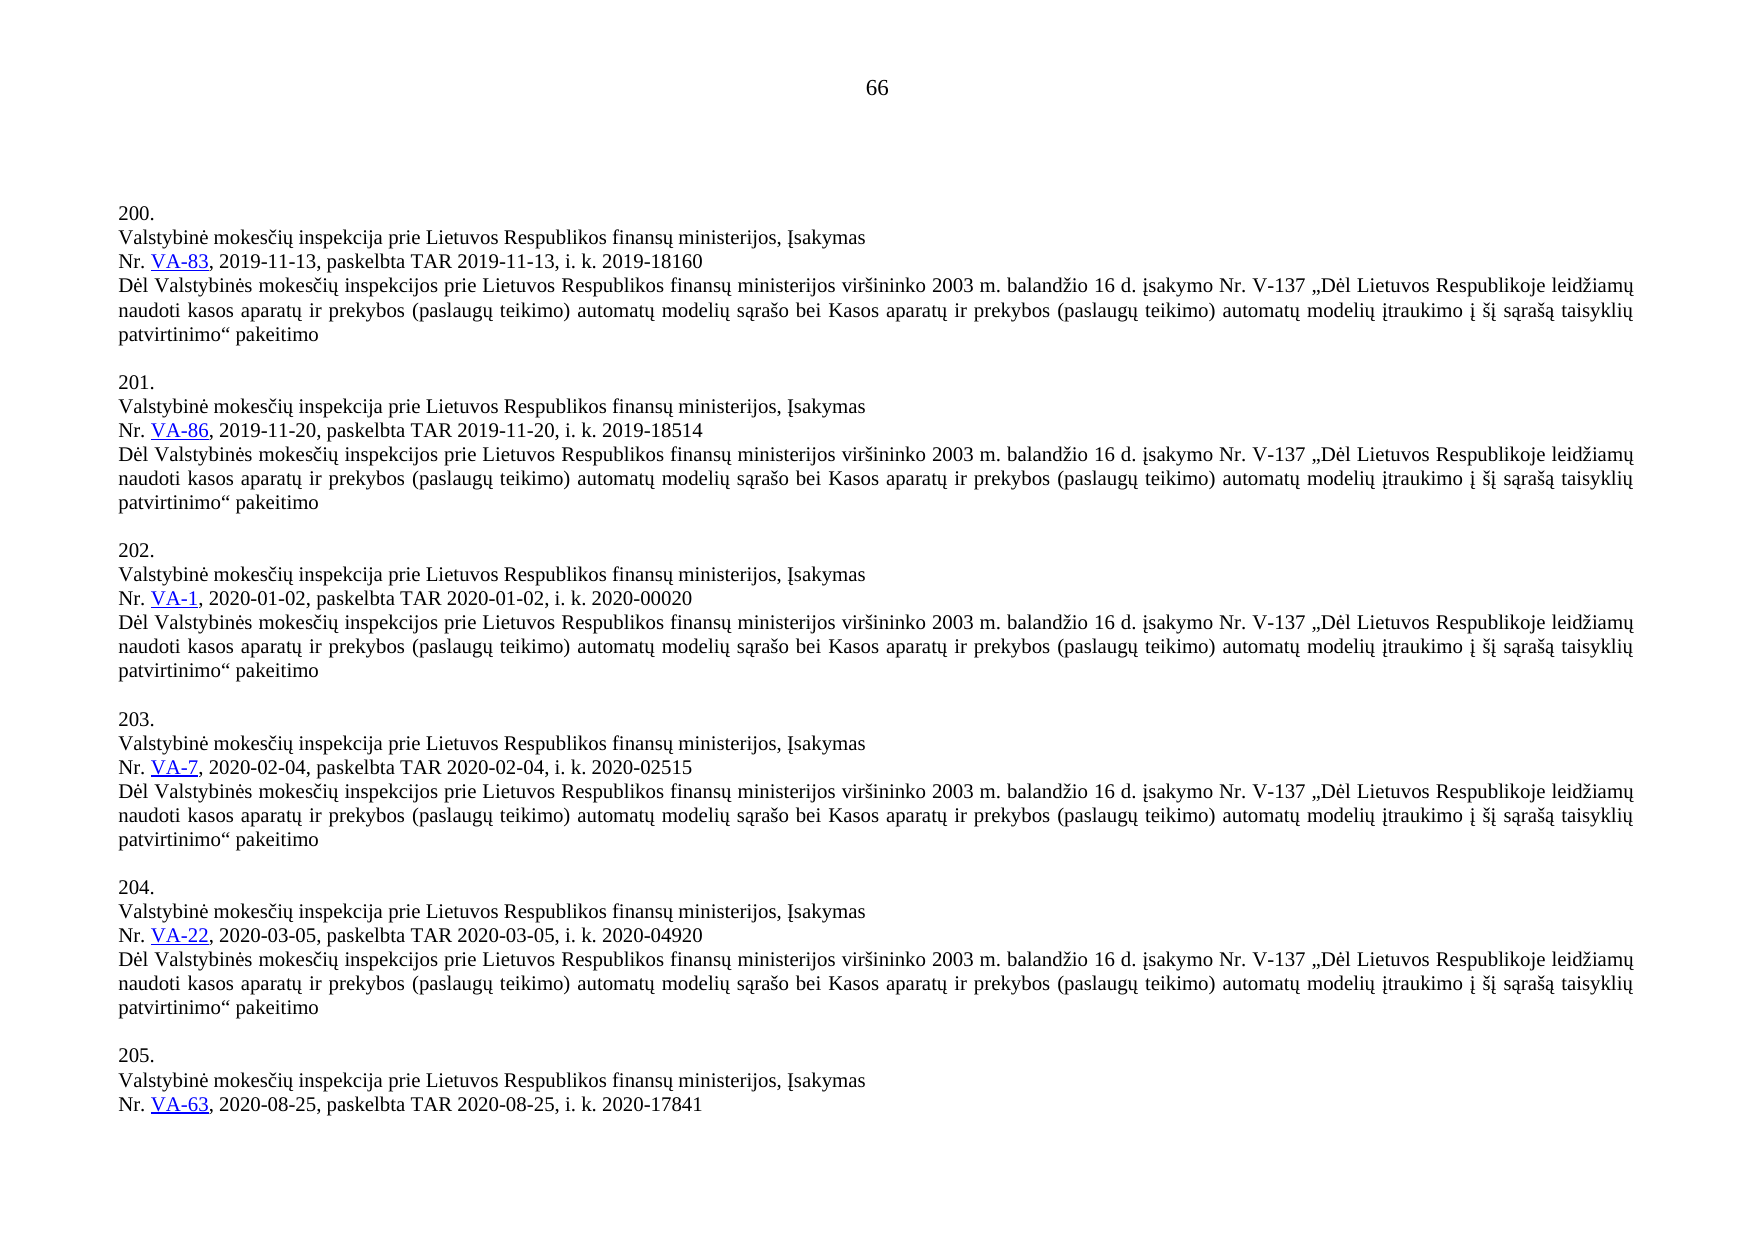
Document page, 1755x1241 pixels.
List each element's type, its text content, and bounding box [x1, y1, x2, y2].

text 204. [118, 875, 1636, 899]
text Nr. VA-7, 2020-02-04, paskelbta TAR 2020-02-04, i. k. 2020-02515 [118, 755, 1636, 779]
text Valstybinė mokesčių inspekcija prie Lietuvos Respublikos finansų ministerijos, Įsakymas [118, 225, 1636, 249]
text 205. [118, 1043, 1636, 1067]
text Valstybinė mokesčių inspekcija prie Lietuvos Respublikos finansų ministerijos, Įsakymas [118, 562, 1636, 586]
text 202. [118, 538, 1636, 562]
text Valstybinė mokesčių inspekcija prie Lietuvos Respublikos finansų ministerijos, Įsakymas [118, 1067, 1636, 1092]
text 201. [118, 370, 1636, 394]
text Nr. VA-83, 2019-11-13, paskelbta TAR 2019-11-13, i. k. 2019-18160 [118, 249, 1636, 273]
text Dėl Valstybinės mokesčių inspekcijos prie Lietuvos Respublikos finansų ministerijos viršininko 2003 m. balandžio 16 d. įsakymo Nr. V-137 „Dėl Lietuvos Respublikoje leidžiamų naudoti kasos aparatų ir prekybos (paslaugų teikimo) automatų modelių sąrašo bei Kasos aparatų ir prekybos (paslaugų teikimo) automatų modelių įtraukimo į šį sąrašą taisyklių patvirtinimo“ pakeitimo [118, 273, 1636, 346]
text Valstybinė mokesčių inspekcija prie Lietuvos Respublikos finansų ministerijos, Įsakymas [118, 899, 1636, 923]
text Dėl Valstybinės mokesčių inspekcijos prie Lietuvos Respublikos finansų ministerijos viršininko 2003 m. balandžio 16 d. įsakymo Nr. V-137 „Dėl Lietuvos Respublikoje leidžiamų naudoti kasos aparatų ir prekybos (paslaugų teikimo) automatų modelių sąrašo bei Kasos aparatų ir prekybos (paslaugų teikimo) automatų modelių įtraukimo į šį sąrašą taisyklių patvirtinimo“ pakeitimo [118, 442, 1636, 514]
text Valstybinė mokesčių inspekcija prie Lietuvos Respublikos finansų ministerijos, Įsakymas [118, 394, 1636, 418]
text Nr. VA-86, 2019-11-20, paskelbta TAR 2019-11-20, i. k. 2019-18514 [118, 418, 1636, 442]
text Nr. VA-22, 2020-03-05, paskelbta TAR 2020-03-05, i. k. 2020-04920 [118, 923, 1636, 947]
text Dėl Valstybinės mokesčių inspekcijos prie Lietuvos Respublikos finansų ministerijos viršininko 2003 m. balandžio 16 d. įsakymo Nr. V-137 „Dėl Lietuvos Respublikoje leidžiamų naudoti kasos aparatų ir prekybos (paslaugų teikimo) automatų modelių sąrašo bei Kasos aparatų ir prekybos (paslaugų teikimo) automatų modelių įtraukimo į šį sąrašą taisyklių patvirtinimo“ pakeitimo [118, 947, 1636, 1019]
text Valstybinė mokesčių inspekcija prie Lietuvos Respublikos finansų ministerijos, Įsakymas [118, 731, 1636, 755]
text Dėl Valstybinės mokesčių inspekcijos prie Lietuvos Respublikos finansų ministerijos viršininko 2003 m. balandžio 16 d. įsakymo Nr. V-137 „Dėl Lietuvos Respublikoje leidžiamų naudoti kasos aparatų ir prekybos (paslaugų teikimo) automatų modelių sąrašo bei Kasos aparatų ir prekybos (paslaugų teikimo) automatų modelių įtraukimo į šį sąrašą taisyklių patvirtinimo“ pakeitimo [118, 610, 1636, 682]
text Nr. VA-1, 2020-01-02, paskelbta TAR 2020-01-02, i. k. 2020-00020 [118, 586, 1636, 610]
text 203. [118, 707, 1636, 731]
text Dėl Valstybinės mokesčių inspekcijos prie Lietuvos Respublikos finansų ministerijos viršininko 2003 m. balandžio 16 d. įsakymo Nr. V-137 „Dėl Lietuvos Respublikoje leidžiamų naudoti kasos aparatų ir prekybos (paslaugų teikimo) automatų modelių sąrašo bei Kasos aparatų ir prekybos (paslaugų teikimo) automatų modelių įtraukimo į šį sąrašą taisyklių patvirtinimo“ pakeitimo [118, 779, 1636, 851]
text 200. [118, 201, 1636, 225]
text Nr. VA-63, 2020-08-25, paskelbta TAR 2020-08-25, i. k. 2020-17841 [118, 1092, 1636, 1116]
